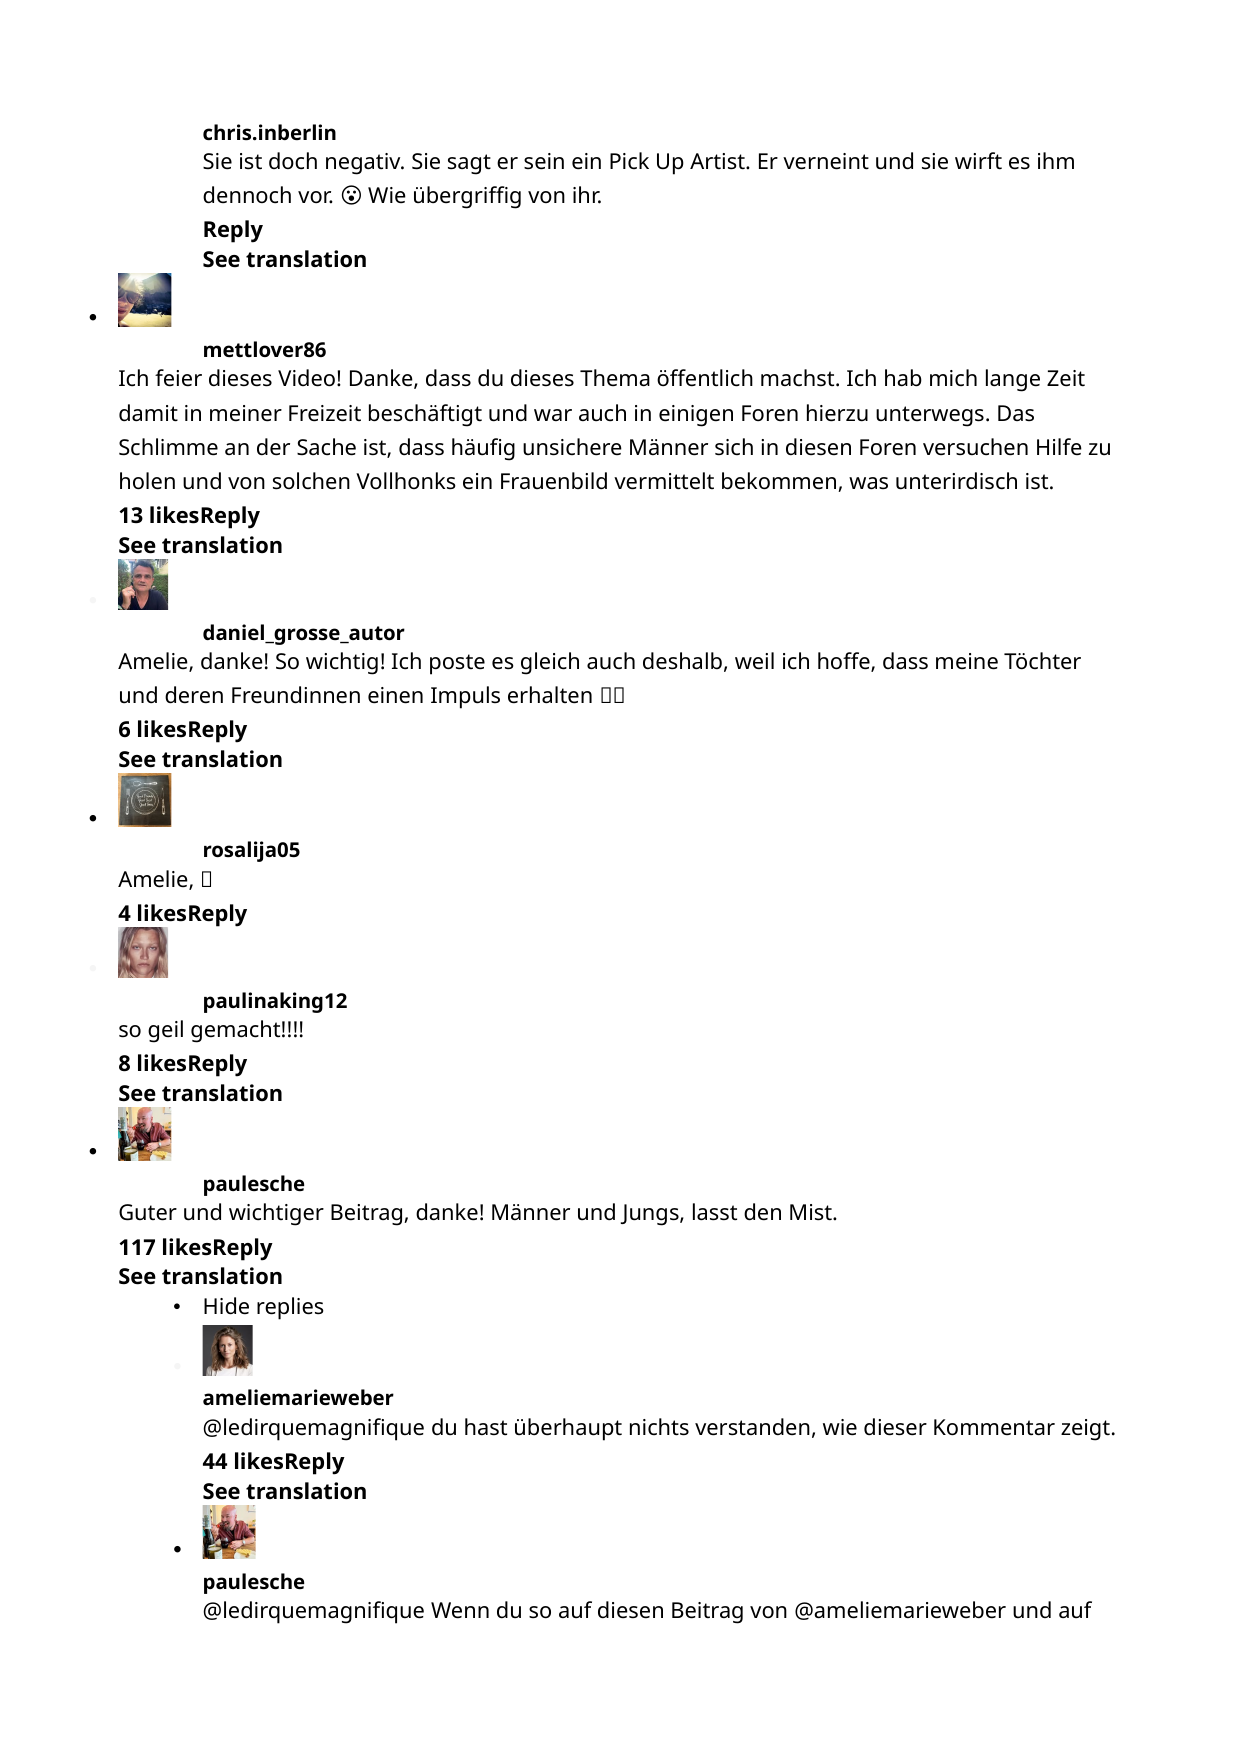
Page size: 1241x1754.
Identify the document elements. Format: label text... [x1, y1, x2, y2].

list 117 likesReply [118, 1231, 1122, 1261]
list Hide replies [173, 1291, 1122, 1321]
list See translation [173, 1476, 1109, 1505]
list Guter und wichtiger Beitrag, danke! Männer und Jungs, lasst den Mist. [118, 1197, 1122, 1227]
list Amelie, 💪 [118, 863, 1122, 893]
subtitle paulesche [173, 1169, 1116, 1197]
list so geil gemacht!!!! [118, 1014, 1122, 1044]
picture [118, 927, 169, 978]
list See translation [118, 1261, 1109, 1291]
picture [118, 773, 172, 827]
subtitle mettlover86 [173, 336, 1116, 363]
picture [202, 1505, 256, 1559]
picture [118, 273, 172, 327]
picture [202, 1325, 253, 1376]
list See translation [118, 530, 1109, 559]
subtitle chris.inberlin [173, 118, 1116, 146]
list @ledirquemagnifique Wenn du so auf diesen Beitrag von @ameliemarieweber und auf [173, 1595, 1122, 1625]
subtitle paulinaking12 [173, 986, 1116, 1014]
subtitle daniel_grosse_autor [173, 618, 1116, 646]
subtitle paulesche [173, 1567, 1116, 1595]
list @ledirquemagnifique du hast überhaupt nichts verstanden, wie dieser Kommentar zeigt. [173, 1412, 1122, 1441]
subtitle ameliemarieweber [173, 1384, 1116, 1412]
picture [118, 559, 169, 610]
picture [118, 1107, 172, 1161]
list 6 likesReply [118, 714, 1122, 744]
list 4 likesReply [118, 898, 1122, 927]
list Ich feier dieses Video! Danke, dass du dieses Thema öffentlich machst. Ich hab mich lange Zeit damit in meiner Freizeit beschäftigt und war auch in einigen Foren hierzu unterwegs. Das Schlimme an der Sache ist, dass häufig unsichere Männer sich in diesen Foren versuchen Hilfe zu holen und von solchen Vollhonks ein Frauenbild vermittelt bekommen, was unterirdisch ist. [118, 363, 1122, 496]
list See translation [118, 1078, 1109, 1108]
list Sie ist doch negativ. Sie sagt er sein ein Pick Up Artist. Er verneint und sie wirft es ihm dennoch vor. 😮 Wie übergriffig von ihr. [173, 146, 1122, 210]
list See translation [173, 244, 1109, 274]
list 8 likesReply [118, 1048, 1122, 1078]
list 13 likesReply [118, 500, 1122, 530]
list 44 likesReply [173, 1446, 1122, 1476]
subtitle rosalija05 [173, 836, 1116, 863]
list See translation [118, 744, 1109, 774]
list Reply [173, 214, 1122, 244]
list Amelie, danke! So wichtig! Ich poste es gleich auch deshalb, weil ich hoffe, dass meine Töchter und deren Freundinnen einen Impuls erhalten 👏💪 [118, 646, 1122, 710]
